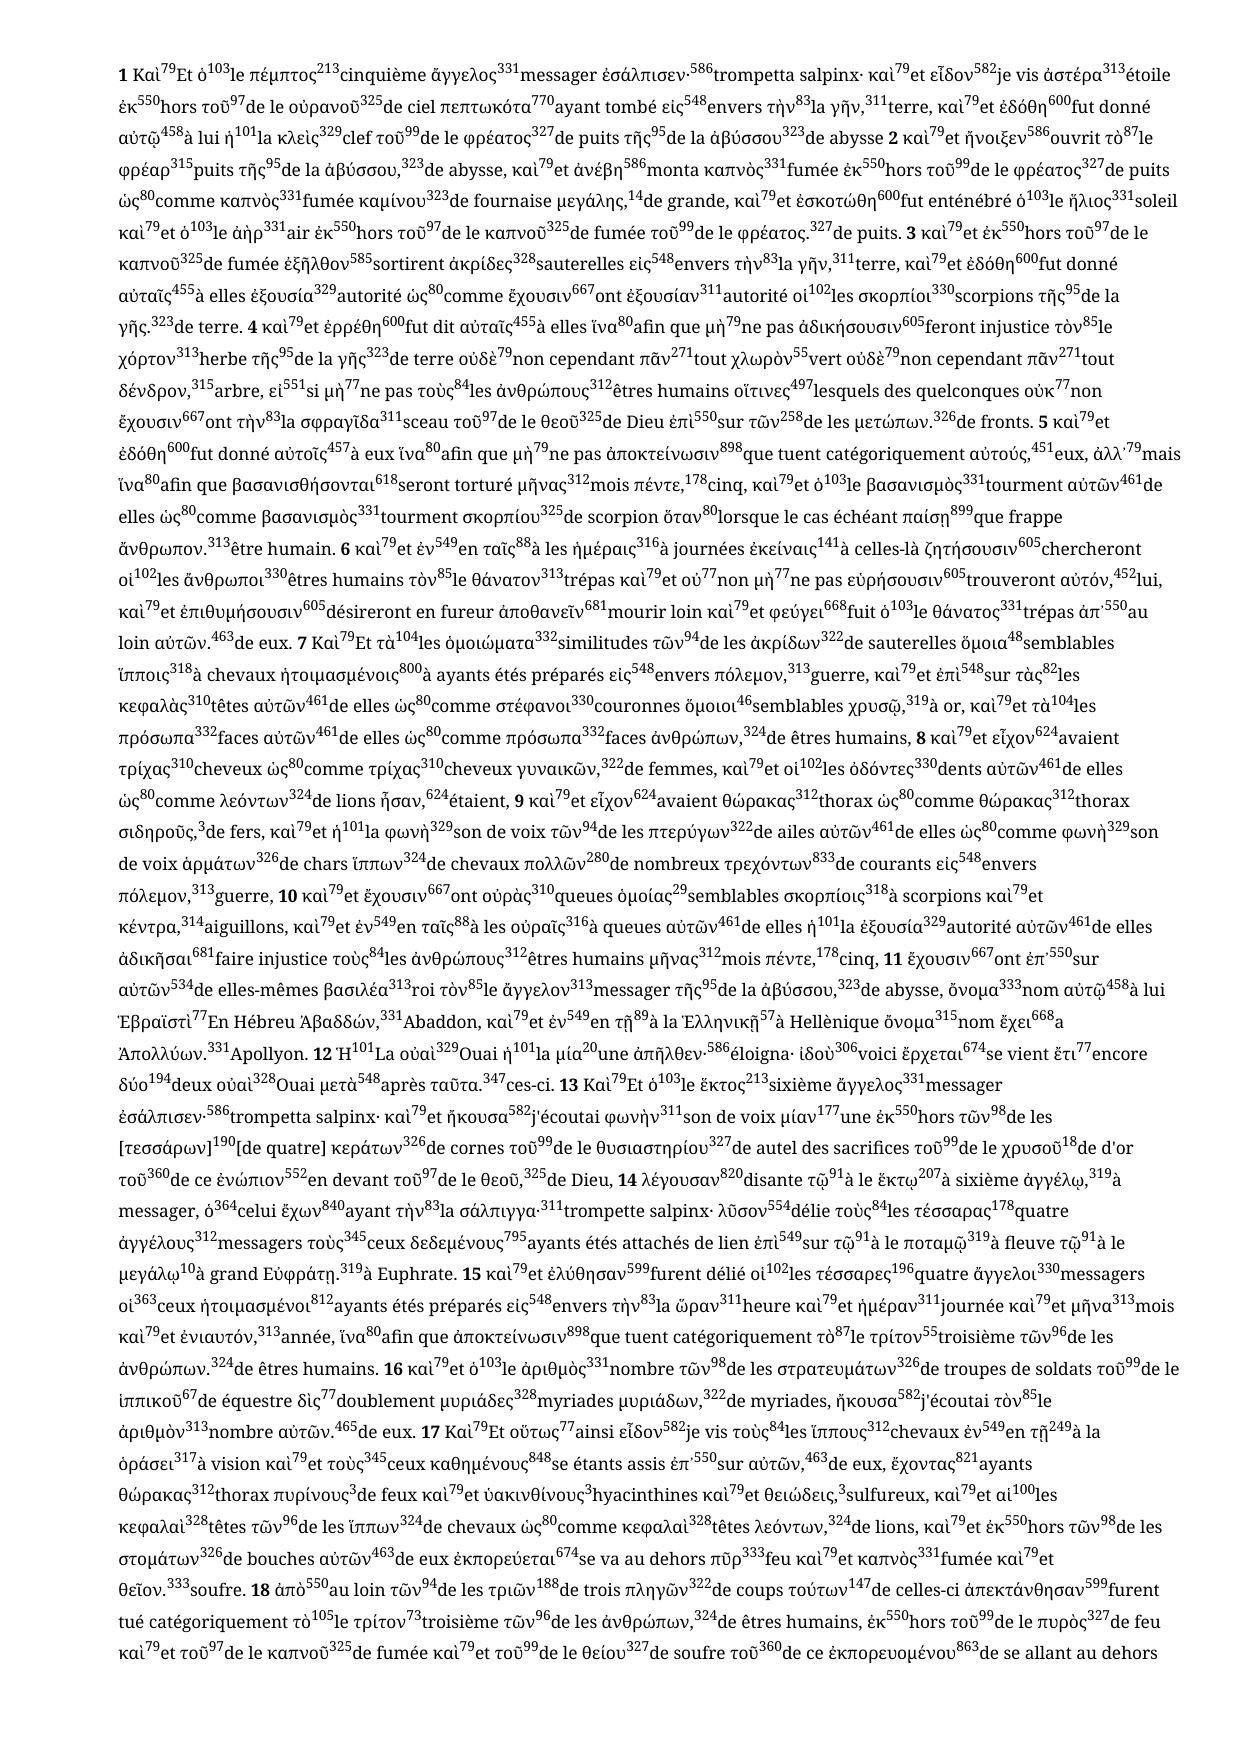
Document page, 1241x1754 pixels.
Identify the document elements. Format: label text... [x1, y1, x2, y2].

text 1 Καὶ79Et ὁ103le πέμπτος213cinquième ἄγγελος331messager ἐσάλπισεν·586trompetta salpinx· καὶ79et εἶδον582je vis ἀστέρα313étoile ἐκ550hors τοῦ97de le οὐρανοῦ325de ciel πεπτωκότα770ayant tombé εἰς548envers τὴν83la γῆν,311terre, καὶ79et ἐδόθη600fut donné αὐτῷ458à lui ἡ101la κλεὶς329clef τοῦ99de le φρέατος327de puits τῆς95de la ἀβύσσου323de abysse 2 καὶ79et ἤνοιξεν586ouvrit τὸ87le φρέαρ315puits τῆς95de la ἀβύσσου,323de abysse, καὶ79et ἀνέβη586monta καπνὸς331fumée ἐκ550hors τοῦ99de le φρέατος327de puits ὡς80comme καπνὸς331fumée καμίνου323de fournaise μεγάλης,14de grande, καὶ79et ἐσκοτώθη600fut enténébré ὁ103le ἥλιος331soleil καὶ79et ὁ103le ἀὴρ331air ἐκ550hors τοῦ97de le καπνοῦ325de fumée τοῦ99de le φρέατος.327de puits. 3 καὶ79et ἐκ550hors τοῦ97de le καπνοῦ325de fumée ἐξῆλθον585sortirent ἀκρίδες328sauterelles εἰς548envers τὴν83la γῆν,311terre, καὶ79et ἐδόθη600fut donné αὐταῖς455à elles ἐξουσία329autorité ὡς80comme ἔχουσιν667ont ἐξουσίαν311autorité οἱ102les σκορπίοι330scorpions τῆς95de la γῆς.323de terre. 4 καὶ79et ἐρρέθη600fut dit αὐταῖς455à elles ἵνα80afin que μὴ79ne pas ἀδικήσουσιν605feront injustice τὸν85le χόρτον313herbe τῆς95de la γῆς323de terre οὐδὲ79non cependant πᾶν271tout χλωρὸν55vert οὐδὲ79non cependant πᾶν271tout δένδρον,315arbre, εἰ551si μὴ77ne pas τοὺς84les ἀνθρώπους312êtres humains οἵτινες497lesquels des quelconques οὐκ77non ἔχουσιν667ont τὴν83la σφραγῖδα311sceau τοῦ97de le θεοῦ325de Dieu ἐπὶ550sur τῶν258de les μετώπων.326de fronts. 5 καὶ79et ἐδόθη600fut donné αὐτοῖς457à eux ἵνα80afin que μὴ79ne pas ἀποκτείνωσιν898que tuent catégoriquement αὐτούς,451eux, ἀλλ᾽79mais ἵνα80afin que βασανισθήσονται618seront torturé μῆνας312mois πέντε,178cinq, καὶ79et ὁ103le βασανισμὸς331tourment αὐτῶν461de elles ὡς80comme βασανισμὸς331tourment σκορπίου325de scorpion ὅταν80lorsque le cas échéant παίσῃ899que frappe ἄνθρωπον.313être humain. 6 καὶ79et ἐν549en ταῖς88à les ἡμέραις316à journées ἐκείναις141à celles-là ζητήσουσιν605chercheront οἱ102les ἄνθρωποι330êtres humains τὸν85le θάνατον313trépas καὶ79et οὐ77non μὴ77ne pas εὑρήσουσιν605trouveront αὐτόν,452lui, καὶ79et ἐπιθυμήσουσιν605désireront en fureur ἀποθανεῖν681mourir loin καὶ79et φεύγει668fuit ὁ103le θάνατος331trépas ἀπ᾽550au loin αὐτῶν.463de eux. 7 Καὶ79Et τὰ104les ὁμοιώματα332similitudes τῶν94de les ἀκρίδων322de sauterelles ὅμοια48semblables ἵπποις318à chevaux ἡτοιμασμένοις800à ayants étés préparés εἰς548envers πόλεμον,313guerre, καὶ79et ἐπὶ548sur τὰς82les κεφαλὰς310têtes αὐτῶν461de elles ὡς80comme στέφανοι330couronnes ὅμοιοι46semblables χρυσῷ,319à or, καὶ79et τὰ104les πρόσωπα332faces αὐτῶν461de elles ὡς80comme πρόσωπα332faces ἀνθρώπων,324de êtres humains, 8 καὶ79et εἶχον624avaient τρίχας310cheveux ὡς80comme τρίχας310cheveux γυναικῶν,322de femmes, καὶ79et οἱ102les ὀδόντες330dents αὐτῶν461de elles ὡς80comme λεόντων324de lions ἦσαν,624étaient, 9 καὶ79et εἶχον624avaient θώρακας312thorax ὡς80comme θώρακας312thorax σιδηροῦς,3de fers, καὶ79et ἡ101la φωνὴ329son de voix τῶν94de les πτερύγων322de ailes αὐτῶν461de elles ὡς80comme φωνὴ329son de voix ἁρμάτων326de chars ἵππων324de chevaux πολλῶν280de nombreux τρεχόντων833de courants εἰς548envers πόλεμον,313guerre, 10 καὶ79et ἔχουσιν667ont οὐρὰς310queues ὁμοίας29semblables σκορπίοις318à scorpions καὶ79et κέντρα,314aiguillons, καὶ79et ἐν549en ταῖς88à les οὐραῖς316à queues αὐτῶν461de elles ἡ101la ἐξουσία329autorité αὐτῶν461de elles ἀδικῆσαι681faire injustice τοὺς84les ἀνθρώπους312êtres humains μῆνας312mois πέντε,178cinq, 11 ἔχουσιν667ont ἐπ᾽550sur αὐτῶν534de elles-mêmes βασιλέα313roi τὸν85le ἄγγελον313messager τῆς95de la ἀβύσσου,323de abysse, ὄνομα333nom αὐτῷ458à lui Ἑβραϊστὶ77En Hébreu Ἀβαδδών,331Abaddon, καὶ79et ἐν549en τῇ89à la Ἑλληνικῇ57à Hellènique ὄνομα315nom ἔχει668a Ἀπολλύων.331Apollyon. 12 Ἡ101La οὐαὶ329Ouai ἡ101la μία20une ἀπῆλθεν·586éloigna· ἰδοὺ306voici ἔρχεται674se vient ἔτι77encore δύο194deux οὐαὶ328Ouai μετὰ548après ταῦτα.347ces-ci. 13 Καὶ79Et ὁ103le ἕκτος213sixième ἄγγελος331messager ἐσάλπισεν·586trompetta salpinx· καὶ79et ἤκουσα582j'écoutai φωνὴν311son de voix μίαν177une ἐκ550hors τῶν98de les [τεσσάρων]190[de quatre] κεράτων326de cornes τοῦ99de le θυσιαστηρίου327de autel des sacrifices τοῦ99de le χρυσοῦ18de d'or τοῦ360de ce ἐνώπιον552en devant τοῦ97de le θεοῦ,325de Dieu, 14 λέγουσαν820disante τῷ91à le ἕκτῳ207à sixième ἀγγέλῳ,319à messager, ὁ364celui ἔχων840ayant τὴν83la σάλπιγγα·311trompette salpinx· λῦσον554délie τοὺς84les τέσσαρας178quatre ἀγγέλους312messagers τοὺς345ceux δεδεμένους795ayants étés attachés de lien ἐπὶ549sur τῷ91à le ποταμῷ319à fleuve τῷ91à le μεγάλῳ10à grand Εὐφράτῃ.319à Euphrate. 15 καὶ79et ἐλύθησαν599furent délié οἱ102les τέσσαρες196quatre ἄγγελοι330messagers οἱ363ceux ἡτοιμασμένοι812ayants étés préparés εἰς548envers τὴν83la ὥραν311heure καὶ79et ἡμέραν311journée καὶ79et μῆνα313mois καὶ79et ἐνιαυτόν,313année, ἵνα80afin que ἀποκτείνωσιν898que tuent catégoriquement τὸ87le τρίτον55troisième τῶν96de les ἀνθρώπων.324de êtres humains. 16 καὶ79et ὁ103le ἀριθμὸς331nombre τῶν98de les στρατευμάτων326de troupes de soldats τοῦ99de le ἱππικοῦ67de équestre δὶς77doublement μυριάδες328myriades μυριάδων,322de myriades, ἤκουσα582j'écoutai τὸν85le ἀριθμὸν313nombre αὐτῶν.465de eux. 17 Καὶ79Et οὕτως77ainsi εἶδον582je vis τοὺς84les ἵππους312chevaux ἐν549en τῇ249à la ὁράσει317à vision καὶ79et τοὺς345ceux καθημένους848se étants assis ἐπ᾽550sur αὐτῶν,463de eux, ἔχοντας821ayants θώρακας312thorax πυρίνους3de feux καὶ79et ὑακινθίνους3hyacinthines καὶ79et θειώδεις,3sulfureux, καὶ79et αἱ100les κεφαλαὶ328têtes τῶν96de les ἵππων324de chevaux ὡς80comme κεφαλαὶ328têtes λεόντων,324de lions, καὶ79et ἐκ550hors τῶν98de les στομάτων326de bouches αὐτῶν463de eux ἐκπορεύεται674se va au dehors πῦρ333feu καὶ79et καπνὸς331fumée καὶ79et θεῖον.333soufre. 18 ἀπὸ550au loin τῶν94de les τριῶν188de trois πληγῶν322de coups τούτων147de celles-ci ἀπεκτάνθησαν599furent tué catégoriquement τὸ105le τρίτον73troisième τῶν96de les ἀνθρώπων,324de êtres humains, ἐκ550hors τοῦ99de le πυρὸς327de feu καὶ79et τοῦ97de le καπνοῦ325de fumée καὶ79et τοῦ99de le θείου327de soufre τοῦ360de ce ἐκπορευομένου863de se allant au dehors ἐκ550hors τῶν98de les στομάτων326de bouches αὐτῶν.463de eux. 19 ἡ101la γὰρ79car ἐξουσία329autorité τῶν96de les ἵππων324de chevaux ἐν549en τῷ93à le στόματι321à bouche αὐτῶν463de eux ἐστιν668est καὶ79et ἐν549en ταῖς88à les οὐραῖς316à queues αὐτῶν,463de eux, αἱ100les γὰρ79car οὐραὶ328queues αὐτῶν463de eux ὅμοιαι44semblables ὄφεσιν,318à serpents, ἔχουσαι837ayantes κεφαλὰς310têtes καὶ79et ἐν549en αὐταῖς455à elles ἀδικοῦσιν.667font injustice. 20 Καὶ79Et οἱ102les λοιποὶ389restants τῶν96de les ἀνθρώπων,324de êtres humains, οἳ497lesquels οὐκ77non ἀπεκτάνθησαν599furent tué catégoriquement ἐν549en ταῖς88à les πληγαῖς316à coups ταύταις,141à celles-ci, οὐδὲ79non cependant μετενόησαν585transintelligèrent ἐκ550hors τῶν98de les ἔργων326de travaux τῶν94de les χειρῶν322de mains αὐτῶν,463de eux, ἵνα80afin que μὴ77ne pas προσκυνήσουσιν605prosterneront vers τὰ86les δαιμόνια314démons καὶ79et τὰ86les εἴδωλα314idoles τὰ86les χρυσᾶ5d'ors καὶ79et τὰ86les ἀργυρᾶ5argentés καὶ79et τὰ86les χαλκᾶ5cuivreux καὶ79et τὰ86les λίθινα5pierreux καὶ79et τὰ86les ξύλινα,5boisés, ἃ499lesquels οὔτε79ni βλέπειν689regarder δύνανται673se peuvent οὔτε79ni ἀκούειν689écouter οὔτε79ni περιπατεῖν,689piétiner autour, 21 καὶ79et οὐ77non μετενόησαν585transintelligèrent ἐκ550hors τῶν96de les φόνων324de meurtres αὐτῶν463de eux οὔτε79ni ἐκ550hors τῶν98de les φαρμάκων326de pharmaceutiques αὐτῶν463de eux οὔτε79ni ἐκ550hors τῆς95de la πορνείας323de pornation αὐτῶν463de eux οὔτε79ni ἐκ550hors τῶν98de les κλεμμάτων326de choses volées αὐτῶν.463de eux. [118, 59, 1181, 1665]
